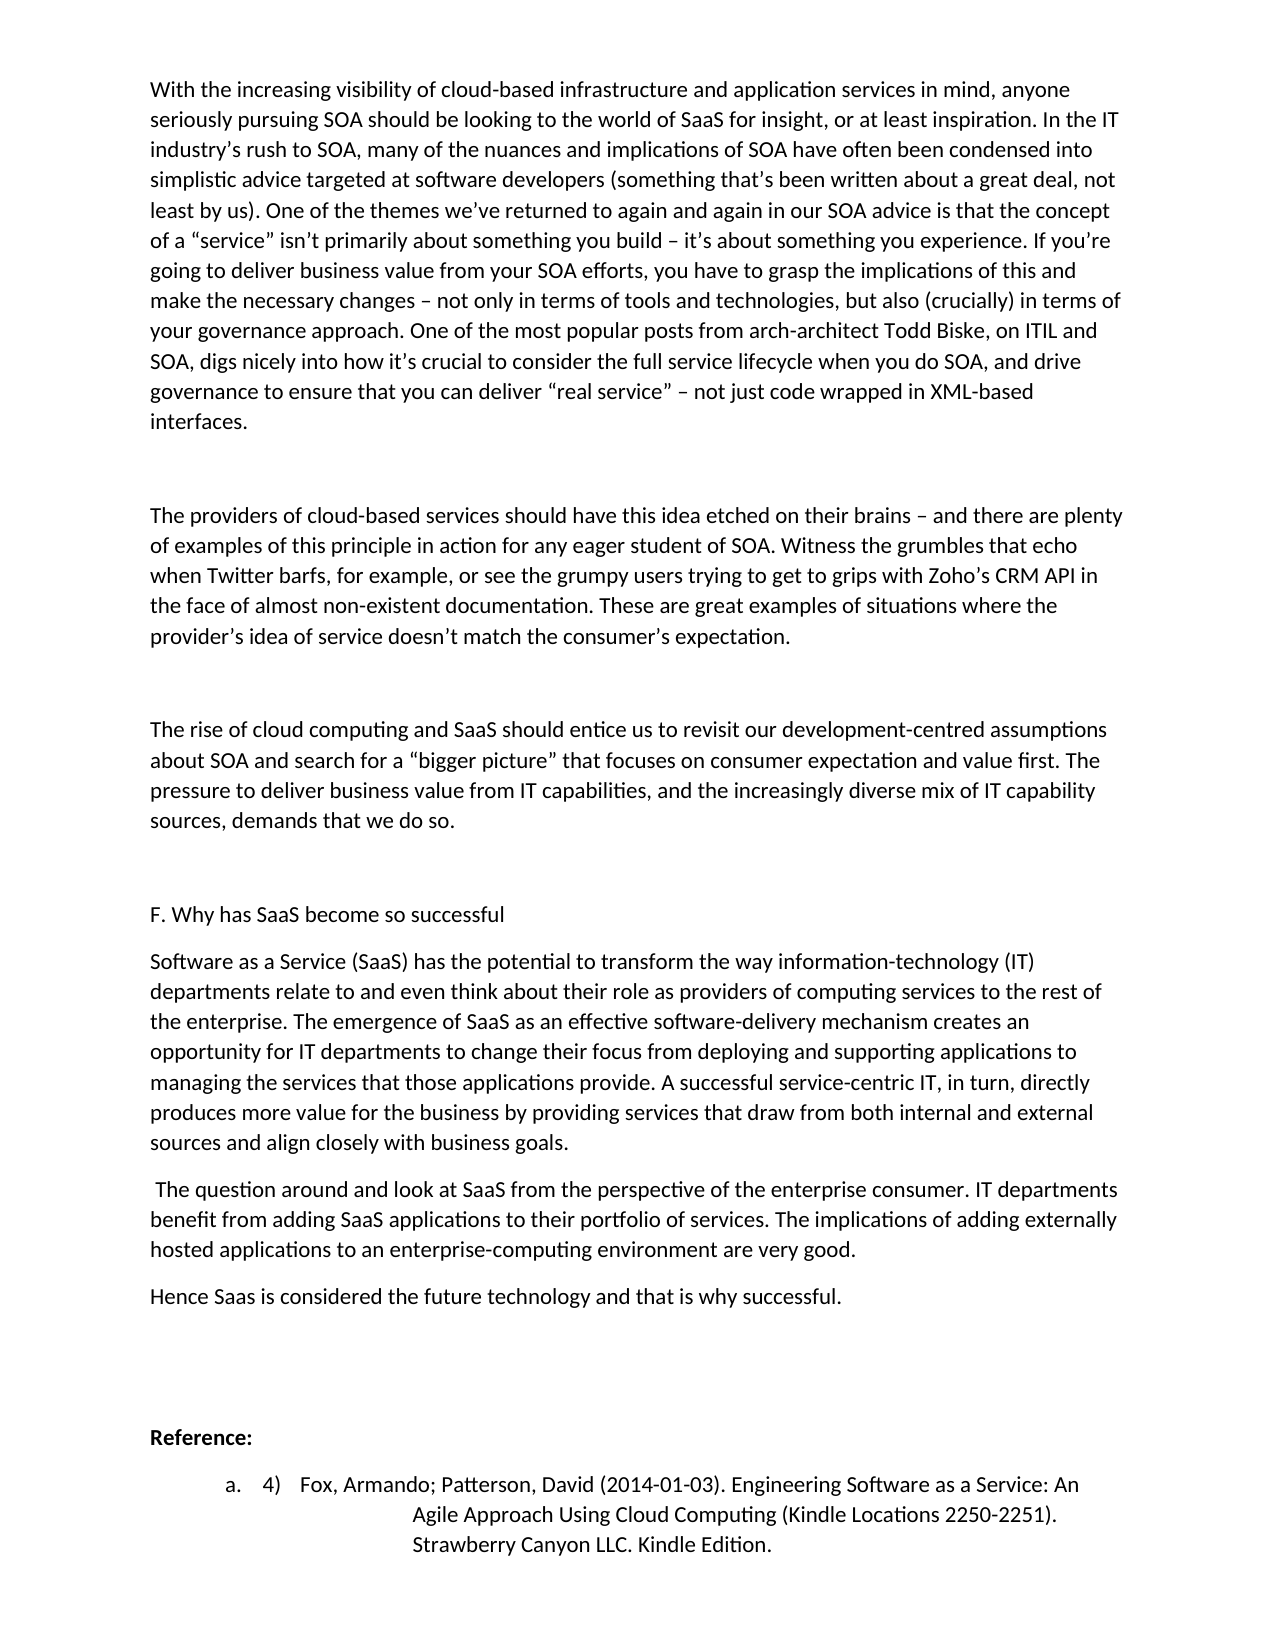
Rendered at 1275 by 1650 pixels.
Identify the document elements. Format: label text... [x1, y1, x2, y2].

list 4) Fox, Armando; Patterson, David (2014-01-03). Engineering Software as a Service: An Agile Approach Using Cloud Computing (Kindle Locations 2250-2251). Strawberry Canyon LLC. Kindle Edition. [225, 1470, 1125, 1558]
text F. Why has SaaS become so successful [150, 900, 1125, 928]
text Reference: [150, 1423, 1125, 1451]
text The providers of cloud-based services should have this idea etched on their brains – and there are plenty of examples of this principle in action for any eager student of SOA. Witness the grumbles that echo when Twitter barfs, for example, or see the grumpy users trying to get to grips with Zoho’s CRM API in the face of almost non-existent documentation. These are great examples of situations where the provider’s idea of service doesn’t match the consumer’s expectation. [150, 501, 1125, 650]
text Hence Saas is considered the future technology and that is why successful. [150, 1282, 1125, 1310]
text Software as a Service (SaaS) has the potential to transform the way information-technology (IT) departments relate to and even think about their role as providers of computing services to the rest of the enterprise. The emergence of SaaS as an effective software-delivery mechanism creates an opportunity for IT departments to change their focus from deploying and supporting applications to managing the services that those applications provide. A successful service-centric IT, in turn, directly produces more value for the business by providing services that draw from both internal and external sources and align closely with business goals. [150, 947, 1125, 1156]
text With the increasing visibility of cloud-based infrastructure and application services in mind, anyone seriously pursuing SOA should be looking to the world of SaaS for insight, or at least inspiration. In the IT industry’s rush to SOA, many of the nuances and implications of SOA have often been condensed into simplistic advice targeted at software developers (something that’s been written about a great deal, not least by us). One of the themes we’ve returned to again and again in our SOA advice is that the concept of a “service” isn’t primarily about something you build – it’s about something you experience. If you’re going to deliver business value from your SOA efforts, you have to grasp the implications of this and make the necessary changes – not only in terms of tools and technologies, but also (crucially) in terms of your governance approach. One of the most popular posts from arch-architect Todd Biske, on ITIL and SOA, digs nicely into how it’s crucial to consider the full service lifecycle when you do SOA, and drive governance to ensure that you can deliver “real service” – not just code wrapped in XML-based interfaces. [150, 75, 1125, 435]
text The question around and look at SaaS from the perspective of the enterprise consumer. IT departments benefit from adding SaaS applications to their portfolio of services. The implications of adding externally hosted applications to an enterprise-computing environment are very good. [150, 1175, 1125, 1263]
text The rise of cloud computing and SaaS should entice us to revisit our development-centred assumptions about SOA and search for a “bigger picture” that focuses on consumer expectation and value first. The pressure to deliver business value from IT capabilities, and the increasingly diverse mix of IT capability sources, demands that we do so. [150, 716, 1125, 834]
